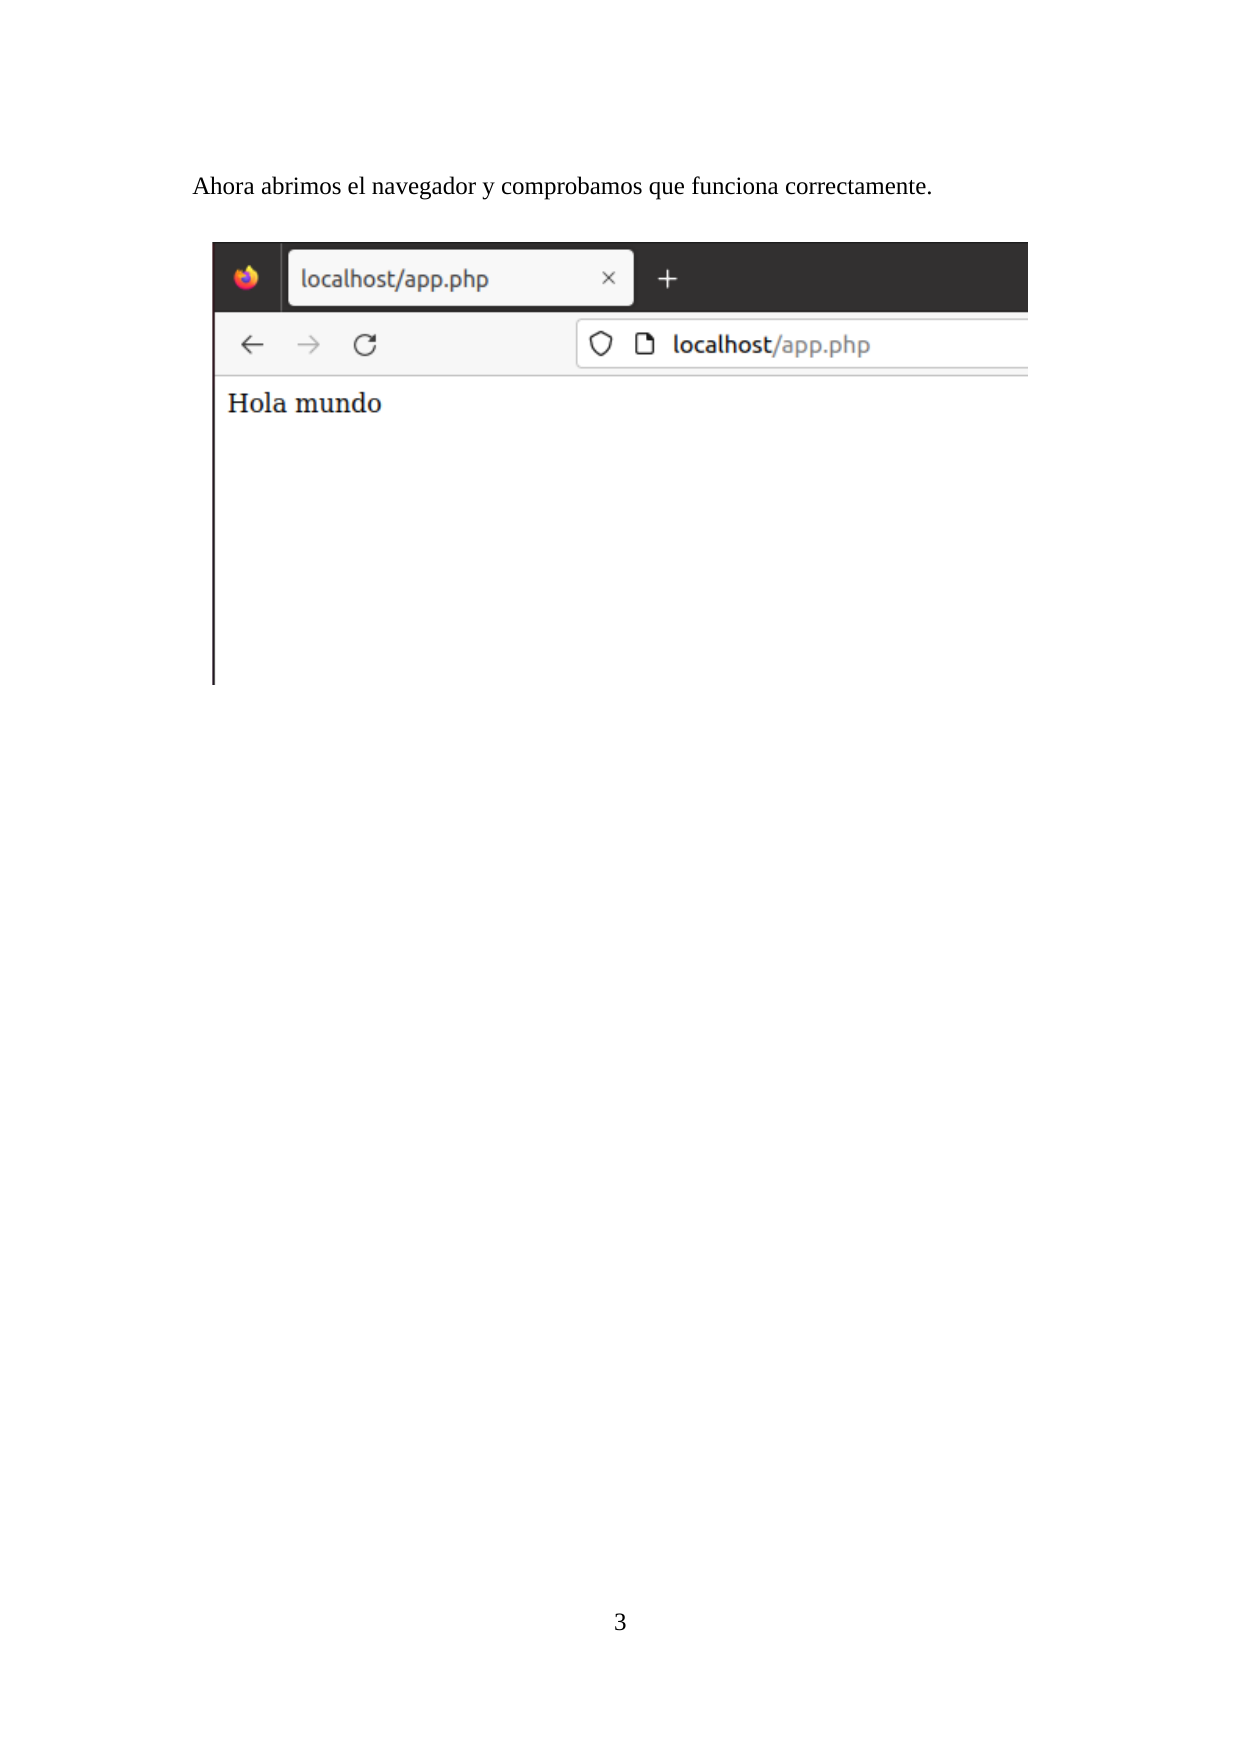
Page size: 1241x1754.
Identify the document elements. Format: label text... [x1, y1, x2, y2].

text Ahora abrimos el navegador y comprobamos que funciona correctamente. [118, 171, 1122, 200]
picture [212, 242, 1028, 685]
